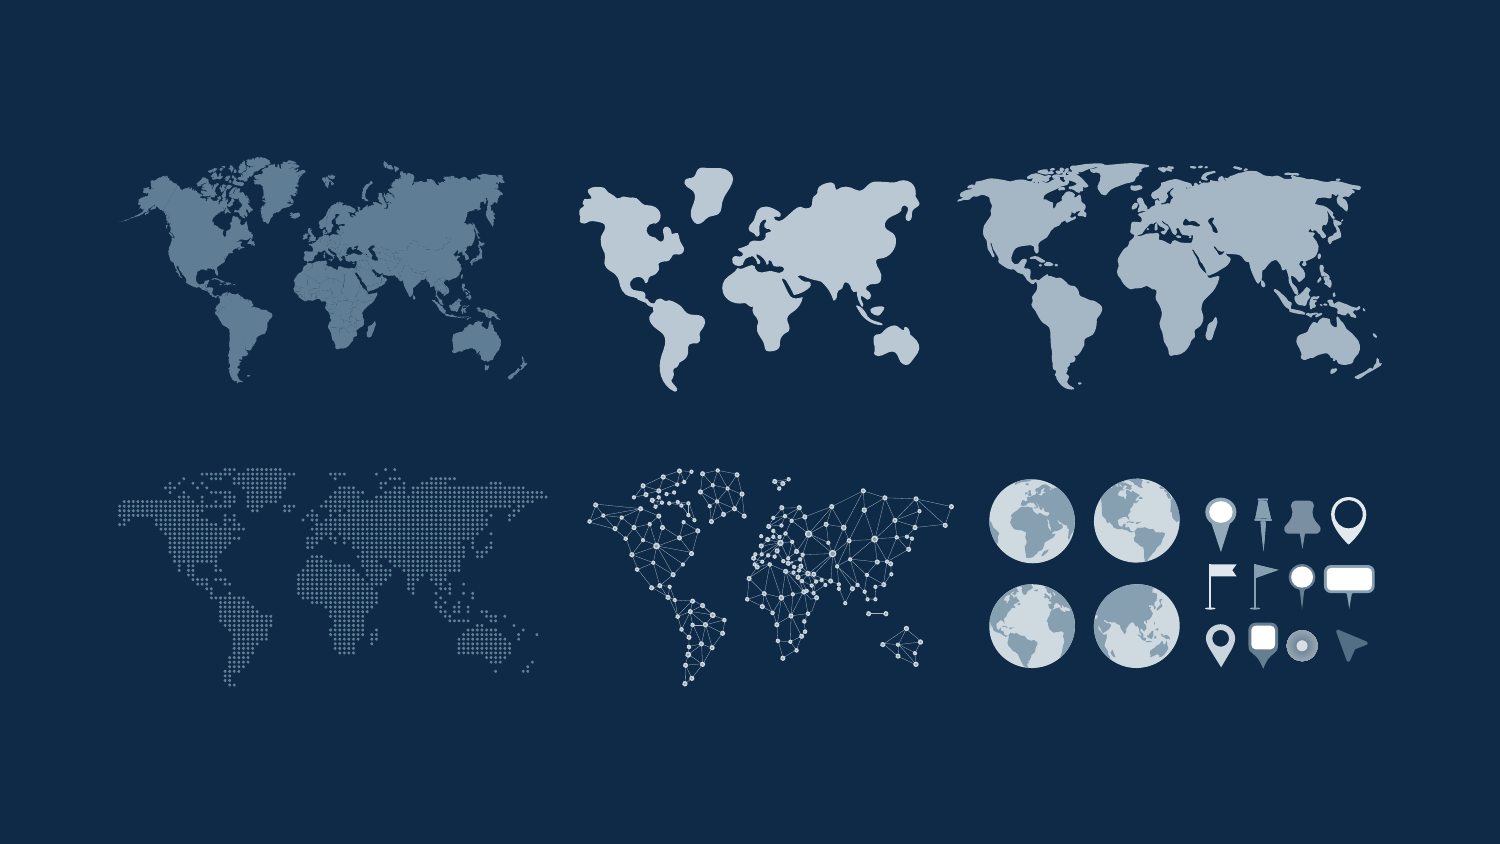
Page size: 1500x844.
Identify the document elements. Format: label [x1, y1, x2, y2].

text_box [457, 541, 465, 554]
text_box [1317, 264, 1332, 288]
text_box [411, 541, 424, 554]
text_box [237, 651, 245, 664]
text_box [379, 509, 392, 517]
text_box [237, 596, 245, 609]
text_box [379, 500, 392, 508]
text_box [379, 532, 392, 540]
text_box [324, 573, 332, 586]
text_box [439, 518, 447, 531]
text_box [752, 562, 760, 570]
text_box [457, 486, 465, 494]
text_box [393, 486, 401, 494]
text_box [324, 564, 332, 572]
text_box [906, 546, 912, 553]
text_box [370, 573, 378, 586]
text_box [347, 486, 355, 494]
text_box [675, 499, 684, 508]
text_box [512, 486, 525, 494]
text_box [1296, 316, 1360, 365]
text_box [416, 509, 424, 517]
text_box [237, 610, 245, 618]
text_box [246, 477, 259, 485]
text_box [489, 642, 502, 650]
text_box [1093, 478, 1180, 563]
text_box [434, 518, 438, 531]
text_box [489, 481, 502, 485]
text_box [512, 509, 521, 517]
text_box [370, 541, 378, 554]
text_box [306, 587, 314, 595]
text_box [260, 619, 268, 632]
text_box [480, 610, 488, 618]
text_box [260, 633, 268, 641]
text_box [393, 500, 401, 508]
text_box [503, 486, 511, 494]
text_box [260, 467, 268, 476]
text_box [361, 619, 365, 632]
text_box [471, 500, 479, 508]
text_box [205, 518, 213, 531]
text_box [306, 596, 314, 605]
text_box [781, 556, 805, 584]
text_box [338, 587, 346, 595]
text_box [315, 573, 323, 586]
text_box [338, 564, 346, 572]
text_box [324, 587, 332, 595]
text_box [480, 623, 488, 632]
text_box [1201, 170, 1216, 181]
text_box [516, 633, 521, 641]
text_box [117, 509, 126, 517]
text_box [425, 477, 433, 485]
text_box [338, 573, 346, 586]
text_box [836, 582, 842, 592]
text_box [772, 548, 780, 559]
text_box [223, 610, 236, 618]
text_box [379, 564, 392, 572]
text_box [333, 619, 337, 632]
text_box [214, 532, 222, 540]
text_box [205, 541, 213, 554]
text_box [489, 633, 502, 641]
text_box [393, 518, 401, 531]
text_box [333, 596, 337, 609]
text_box [370, 564, 378, 572]
text_box [370, 532, 378, 540]
text_box [434, 477, 447, 485]
text_box [168, 500, 176, 508]
text_box [402, 500, 410, 508]
text_box [503, 500, 511, 508]
text_box [228, 518, 236, 531]
text_box [873, 325, 920, 366]
text_box [347, 642, 355, 650]
text_box [379, 541, 392, 554]
text_box [722, 180, 920, 352]
text_box [438, 610, 447, 618]
text_box [708, 518, 714, 525]
text_box [347, 610, 355, 618]
text_box [205, 555, 213, 563]
text_box [1205, 497, 1237, 553]
text_box [676, 468, 683, 474]
text_box [402, 564, 410, 572]
text_box [168, 518, 176, 531]
text_box [765, 523, 776, 543]
text_box [1130, 185, 1143, 191]
text_box [489, 500, 502, 508]
text_box [471, 633, 479, 641]
text_box [228, 165, 237, 173]
text_box [702, 622, 709, 628]
text_box [425, 509, 433, 517]
text_box [507, 356, 528, 380]
text_box [324, 518, 332, 531]
text_box [361, 587, 369, 595]
text_box [347, 532, 355, 540]
text_box [778, 594, 785, 601]
text_box [315, 587, 323, 595]
text_box [811, 590, 820, 601]
text_box [246, 467, 259, 476]
text_box [942, 522, 948, 529]
text_box [880, 641, 886, 648]
text_box [425, 555, 433, 563]
text_box [237, 522, 245, 531]
text_box [471, 532, 479, 540]
text_box [406, 573, 410, 586]
text_box [361, 518, 369, 531]
text_box [127, 500, 135, 508]
text_box [168, 509, 176, 517]
text_box [177, 541, 181, 554]
text_box [434, 541, 447, 554]
text_box [448, 486, 456, 494]
text_box [237, 619, 245, 632]
text_box [361, 181, 373, 202]
text_box [207, 168, 223, 180]
text_box [448, 564, 456, 572]
text_box [228, 467, 236, 476]
text_box [338, 486, 346, 494]
text_box [260, 486, 268, 494]
text_box [425, 564, 433, 572]
text_box [904, 534, 915, 541]
text_box [347, 587, 355, 595]
text_box [720, 511, 727, 518]
text_box [211, 278, 237, 286]
text_box [957, 163, 1150, 390]
text_box [379, 518, 392, 531]
text_box [214, 596, 222, 609]
text_box [182, 500, 190, 508]
text_box [471, 518, 479, 531]
text_box [471, 486, 479, 494]
text_box [870, 306, 885, 316]
text_box [200, 541, 204, 554]
text_box [228, 619, 236, 632]
text_box [471, 642, 479, 650]
text_box [746, 575, 752, 582]
text_box [315, 555, 323, 563]
text_box [361, 555, 369, 563]
text_box [402, 509, 410, 517]
text_box [219, 165, 226, 171]
text_box [338, 619, 346, 632]
text_box [1273, 289, 1323, 318]
text_box [709, 612, 716, 619]
text_box [246, 610, 259, 618]
text_box [338, 642, 346, 650]
text_box [1204, 564, 1237, 610]
text_box [411, 564, 424, 572]
text_box [439, 573, 447, 586]
text_box [370, 596, 378, 609]
text_box [338, 500, 346, 508]
text_box [989, 479, 1075, 564]
text_box [246, 619, 259, 632]
text_box [127, 509, 135, 517]
text_box [849, 582, 860, 592]
text_box [338, 532, 346, 540]
text_box [809, 577, 834, 588]
text_box [289, 212, 301, 219]
text_box [393, 555, 401, 563]
text_box [1286, 630, 1318, 662]
text_box [1323, 565, 1375, 609]
text_box [439, 486, 447, 494]
text_box [237, 642, 245, 650]
text_box [451, 320, 502, 363]
text_box [448, 518, 456, 531]
text_box [370, 633, 378, 641]
text_box [1248, 622, 1279, 669]
text_box [214, 522, 222, 531]
text_box [439, 532, 447, 540]
text_box [182, 555, 190, 563]
text_box [246, 486, 259, 494]
text_box [361, 532, 369, 540]
text_box [168, 486, 176, 494]
text_box [347, 500, 355, 508]
text_box [361, 564, 369, 572]
text_box [205, 587, 213, 595]
text_box [489, 486, 502, 494]
text_box [246, 642, 259, 650]
text_box [347, 518, 355, 531]
text_box [366, 320, 376, 338]
text_box [237, 477, 245, 485]
text_box [361, 577, 369, 586]
text_box [1319, 299, 1361, 319]
text_box [315, 518, 323, 531]
text_box [356, 573, 360, 586]
text_box [260, 477, 268, 485]
text_box [191, 541, 199, 554]
text_box [434, 601, 443, 609]
text_box [246, 500, 259, 508]
text_box [136, 500, 144, 508]
text_box [480, 500, 488, 508]
text_box [801, 588, 809, 595]
text_box [805, 530, 813, 538]
text_box [379, 495, 392, 499]
text_box [301, 573, 305, 586]
text_box [214, 564, 222, 572]
text_box [1336, 629, 1368, 662]
text_box [461, 283, 472, 300]
text_box [324, 596, 332, 609]
text_box [503, 642, 511, 650]
text_box [777, 480, 786, 491]
text_box [457, 509, 465, 517]
text_box [402, 518, 410, 531]
text_box [228, 532, 236, 540]
text_box [347, 573, 355, 586]
text_box [228, 674, 236, 687]
text_box [246, 600, 255, 609]
text_box [480, 545, 488, 554]
text_box [214, 541, 222, 554]
text_box [379, 555, 392, 563]
text_box [1354, 357, 1382, 380]
text_box [322, 174, 336, 189]
text_box [449, 298, 470, 314]
text_box [338, 633, 346, 641]
text_box [347, 509, 355, 517]
text_box [370, 555, 378, 563]
text_box [117, 518, 126, 527]
text_box [1205, 316, 1218, 341]
text_box [425, 532, 433, 540]
text_box [631, 524, 637, 531]
text_box [361, 610, 369, 618]
text_box [191, 532, 199, 540]
text_box [489, 495, 502, 499]
text_box [260, 500, 268, 508]
text_box [777, 534, 784, 547]
text_box [471, 623, 479, 632]
text_box [223, 518, 227, 531]
text_box [512, 500, 525, 508]
text_box [315, 532, 323, 540]
text_box [370, 500, 378, 508]
text_box [731, 506, 738, 512]
text_box [182, 541, 190, 554]
text_box [794, 548, 800, 555]
text_box [246, 651, 255, 664]
text_box [828, 549, 837, 558]
text_box [136, 509, 144, 517]
text_box [306, 509, 314, 517]
text_box [246, 633, 259, 641]
text_box [457, 555, 465, 563]
text_box [370, 587, 378, 595]
text_box [338, 518, 346, 531]
text_box [168, 532, 176, 540]
text_box [347, 619, 355, 632]
text_box [159, 500, 167, 508]
text_box [912, 524, 918, 531]
text_box [457, 532, 465, 540]
text_box [393, 532, 401, 540]
text_box [159, 509, 167, 517]
text_box [315, 596, 323, 605]
text_box [356, 596, 369, 609]
text_box [402, 541, 410, 554]
text_box [512, 495, 525, 499]
text_box [191, 509, 199, 517]
text_box [484, 364, 490, 371]
text_box [338, 610, 346, 618]
text_box [269, 477, 277, 485]
text_box [434, 573, 438, 586]
text_box [159, 518, 167, 531]
text_box [1029, 256, 1058, 267]
text_box [649, 497, 655, 504]
text_box [228, 651, 236, 664]
text_box [416, 500, 424, 508]
text_box [884, 559, 894, 567]
text_box [439, 555, 447, 563]
text_box [296, 573, 300, 586]
text_box [676, 535, 683, 541]
text_box [191, 555, 199, 563]
text_box [685, 651, 692, 658]
text_box [656, 495, 665, 505]
text_box [871, 535, 879, 543]
text_box [237, 665, 245, 673]
text_box [579, 186, 706, 392]
text_box [480, 633, 488, 641]
text_box [177, 518, 181, 531]
text_box [182, 509, 190, 517]
text_box [480, 642, 488, 650]
text_box [480, 486, 488, 494]
text_box [416, 532, 424, 540]
text_box [700, 602, 706, 609]
text_box [237, 633, 245, 641]
text_box [379, 573, 392, 586]
text_box [324, 532, 332, 540]
text_box [411, 573, 424, 586]
text_box [798, 552, 805, 562]
text_box [457, 518, 465, 531]
text_box [457, 500, 465, 508]
text_box [917, 639, 924, 645]
text_box [653, 542, 660, 550]
text_box [117, 500, 126, 508]
text_box [293, 171, 505, 350]
text_box [425, 541, 433, 554]
text_box [1331, 497, 1367, 545]
text_box [223, 596, 236, 609]
text_box [361, 541, 369, 554]
text_box [182, 532, 190, 540]
text_box [347, 596, 355, 609]
text_box [466, 518, 470, 531]
text_box [448, 555, 456, 563]
text_box [684, 167, 734, 225]
text_box [503, 651, 511, 660]
text_box [246, 495, 259, 499]
text_box [892, 517, 898, 524]
text_box [689, 675, 695, 682]
text_box [489, 651, 502, 664]
text_box [338, 509, 346, 517]
text_box [448, 532, 456, 540]
text_box [1205, 624, 1236, 668]
text_box [150, 509, 158, 517]
text_box [168, 541, 176, 554]
text_box [361, 500, 369, 508]
text_box [361, 509, 369, 517]
text_box [471, 509, 479, 517]
text_box [772, 478, 778, 485]
text_box [356, 619, 360, 632]
text_box [191, 500, 199, 508]
text_box [480, 518, 488, 531]
text_box [1330, 368, 1338, 374]
text_box [448, 500, 456, 508]
text_box [333, 518, 337, 531]
text_box [425, 486, 433, 494]
text_box [118, 156, 306, 384]
text_box [659, 524, 666, 531]
text_box [223, 541, 232, 550]
text_box [306, 573, 314, 586]
text_box [150, 500, 158, 508]
text_box [269, 467, 277, 476]
text_box [1157, 166, 1174, 173]
text_box [416, 486, 424, 494]
text_box [306, 555, 314, 563]
text_box [269, 486, 277, 494]
text_box [448, 509, 456, 517]
text_box [347, 564, 355, 572]
text_box [989, 584, 1075, 669]
text_box [228, 500, 236, 508]
text_box [823, 521, 829, 528]
text_box [425, 518, 433, 531]
text_box [840, 524, 847, 531]
text_box [783, 568, 789, 575]
text_box [1117, 166, 1361, 356]
text_box [356, 518, 360, 531]
text_box [476, 307, 501, 320]
text_box [416, 518, 424, 531]
text_box [315, 564, 323, 572]
text_box [448, 541, 456, 554]
text_box [338, 596, 346, 609]
text_box [182, 518, 190, 531]
text_box [214, 577, 222, 582]
text_box [805, 570, 817, 578]
text_box [411, 518, 415, 531]
text_box [1093, 584, 1180, 669]
text_box [191, 518, 199, 531]
text_box [799, 629, 808, 639]
text_box [1284, 500, 1321, 550]
text_box [393, 541, 401, 554]
text_box [214, 500, 222, 508]
text_box [1288, 564, 1316, 610]
text_box [689, 550, 695, 557]
text_box [457, 633, 465, 641]
text_box [402, 555, 410, 563]
text_box [370, 509, 378, 517]
text_box [402, 532, 410, 540]
text_box [205, 532, 213, 540]
text_box [347, 633, 355, 641]
text_box [333, 573, 337, 586]
text_box [1254, 498, 1272, 552]
text_box [1249, 564, 1279, 610]
text_box [306, 564, 314, 572]
text_box [383, 161, 399, 173]
text_box [425, 500, 433, 508]
text_box [393, 509, 401, 517]
text_box [411, 555, 424, 563]
text_box [191, 573, 199, 586]
text_box [480, 509, 488, 517]
text_box [439, 500, 447, 508]
text_box [305, 541, 314, 550]
text_box [903, 625, 910, 632]
text_box [200, 518, 204, 531]
text_box [439, 564, 447, 572]
text_box [480, 651, 488, 660]
text_box [1189, 165, 1203, 169]
text_box [751, 552, 758, 561]
text_box [665, 594, 671, 601]
text_box [324, 500, 332, 508]
text_box [439, 509, 447, 517]
text_box [370, 518, 378, 531]
text_box [228, 665, 236, 673]
text_box [457, 642, 465, 650]
